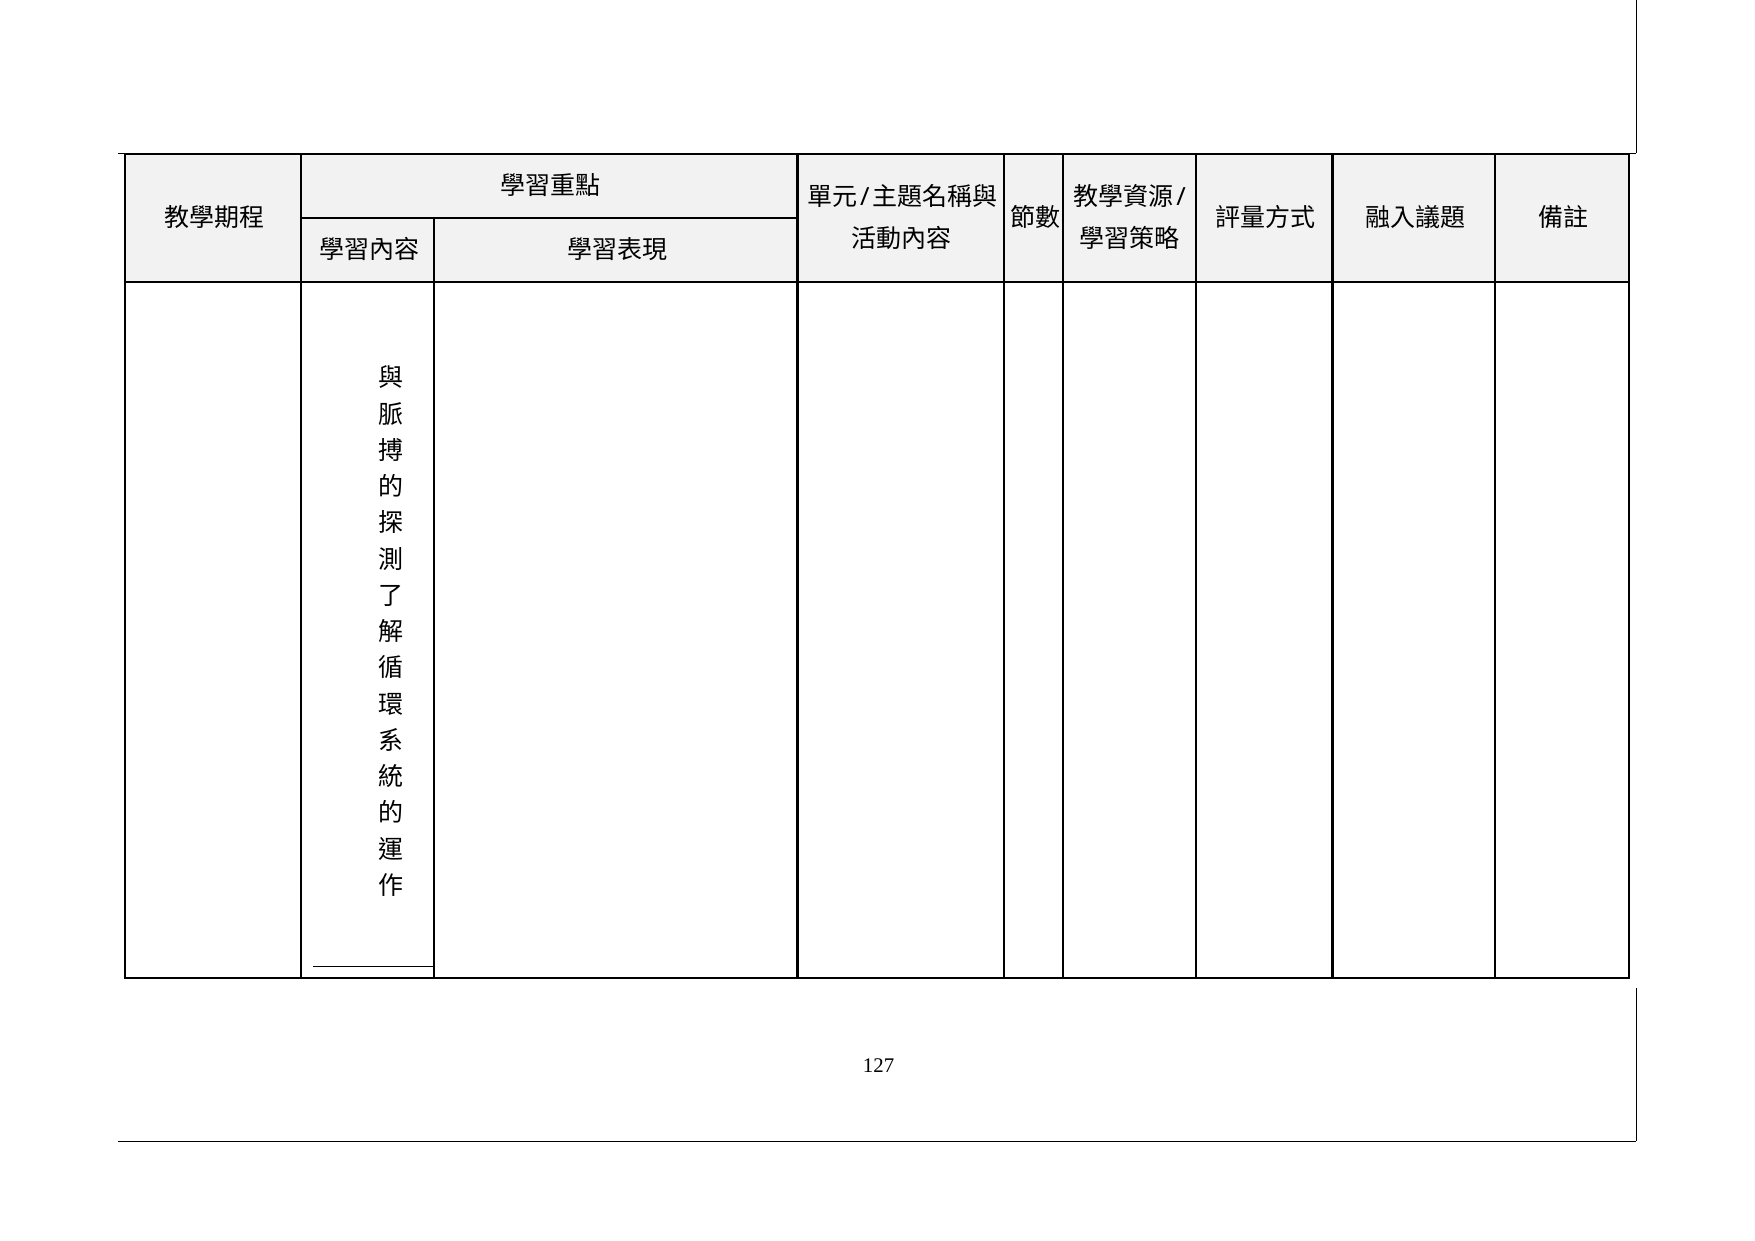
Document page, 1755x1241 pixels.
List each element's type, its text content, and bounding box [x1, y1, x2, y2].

table_cell [1005, 283, 1062, 977]
table_cell [1496, 283, 1628, 977]
table_cell 學習內容 [302, 219, 433, 281]
table_header 單元/主題名稱與活動內容 [799, 155, 1003, 281]
table_cell [1197, 283, 1331, 977]
table_header 融入議題 [1334, 155, 1494, 281]
table_cell 與脈搏的探測了解循環系統的運作 [302, 283, 433, 977]
table_header 學習重點 [302, 155, 796, 217]
table_header 備註 [1496, 155, 1628, 281]
table_cell [435, 283, 796, 977]
table_cell [126, 283, 300, 977]
table_cell [1334, 283, 1494, 977]
table_cell [1064, 283, 1195, 977]
table_cell 學習表現 [435, 219, 796, 281]
table_header 教學資源/學習策略 [1064, 155, 1195, 281]
table_cell [799, 283, 1003, 977]
table_header 節數 [1005, 155, 1062, 281]
table_header 教學期程 [126, 155, 300, 281]
table_header 評量方式 [1197, 155, 1331, 281]
